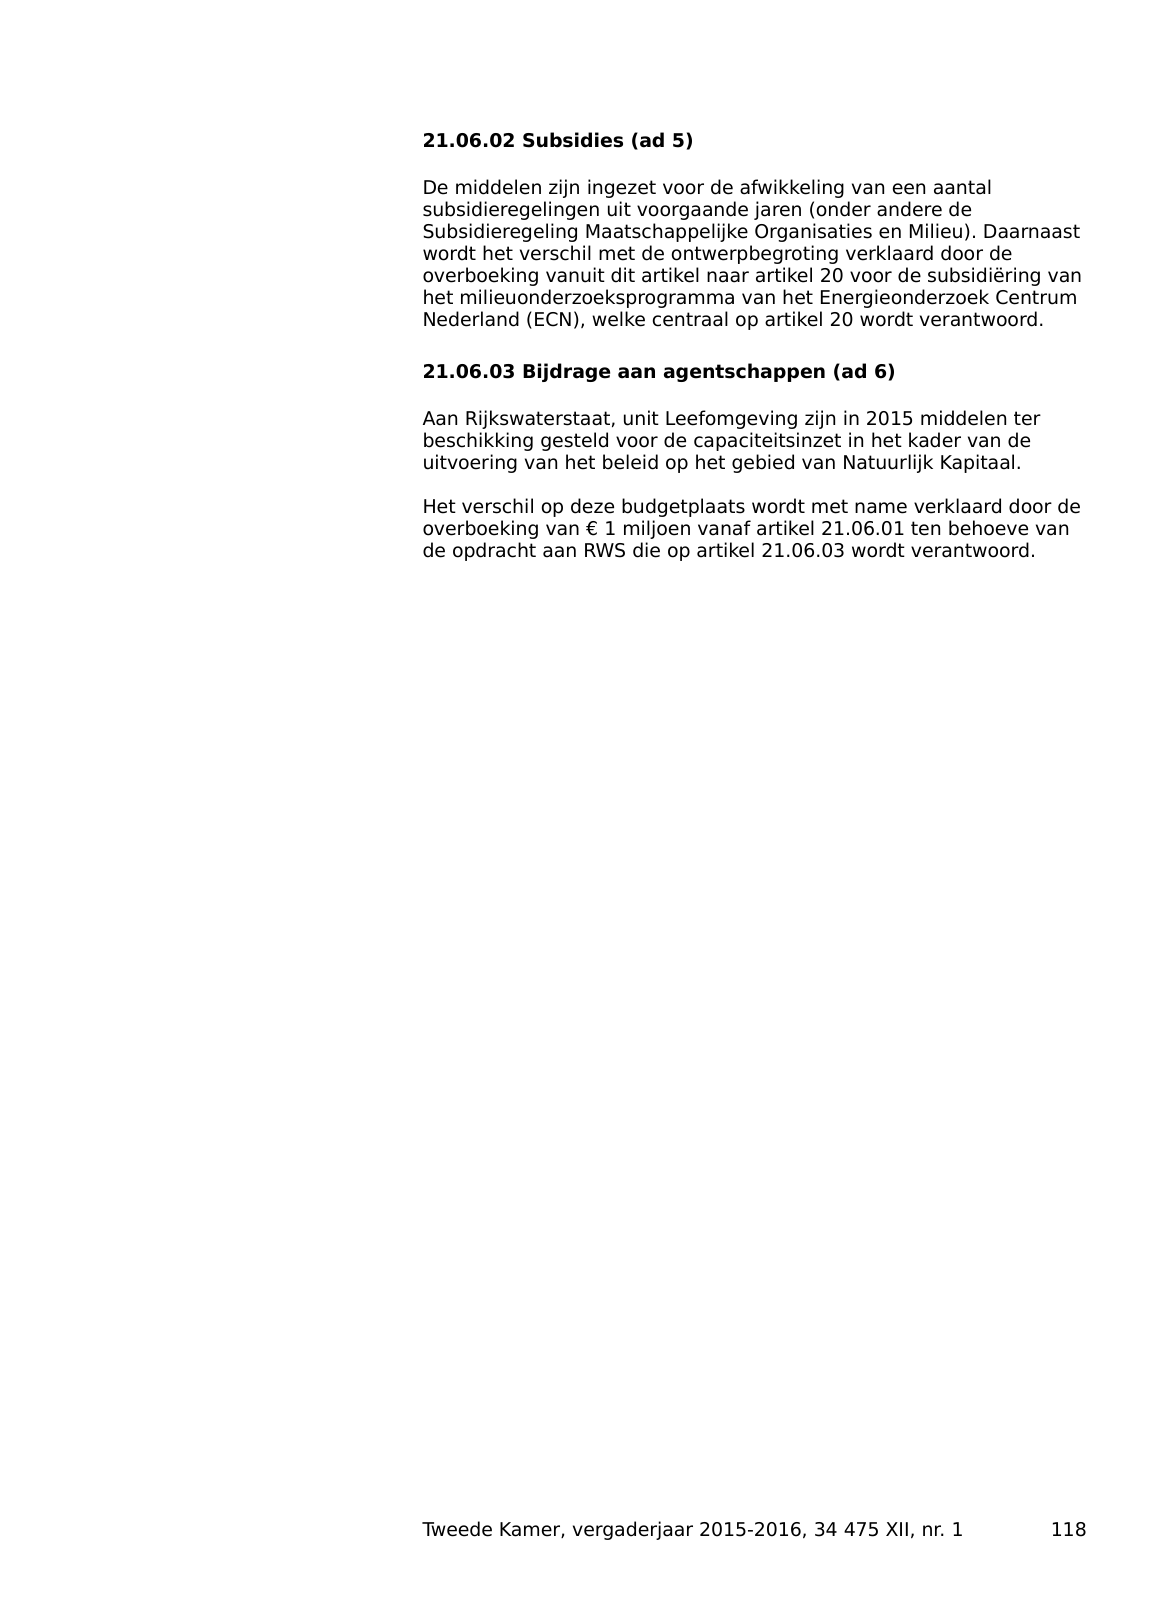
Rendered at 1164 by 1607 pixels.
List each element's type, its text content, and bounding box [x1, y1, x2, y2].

text Het verschil op deze budgetplaats wordt met name verklaard door de overboeking van € 1 miljoen vanaf artikel 21.06.01 ten behoeve van de opdracht aan RWS die op artikel 21.06.03 wordt verantwoord. [422, 496, 1087, 562]
subtitle 21.06.02 Subsidies (ad 5) [422, 130, 1087, 152]
text Aan Rijkswaterstaat, unit Leefomgeving zijn in 2015 middelen ter beschikking gesteld voor de capaciteitsinzet in het kader van de uitvoering van het beleid op het gebied van Natuurlijk Kapitaal. [422, 408, 1087, 474]
subtitle 21.06.03 Bijdrage aan agentschappen (ad 6) [422, 361, 1087, 383]
text De middelen zijn ingezet voor de afwikkeling van een aantal subsidieregelingen uit voorgaande jaren (onder andere de Subsidieregeling Maatschappelijke Organisaties en Milieu). Daarnaast wordt het verschil met de ontwerpbegroting verklaard door de overboeking vanuit dit artikel naar artikel 20 voor de subsidiëring van het milieuonderzoeksprogramma van het Energieonderzoek Centrum Nederland (ECN), welke centraal op artikel 20 wordt verantwoord. [422, 177, 1087, 331]
